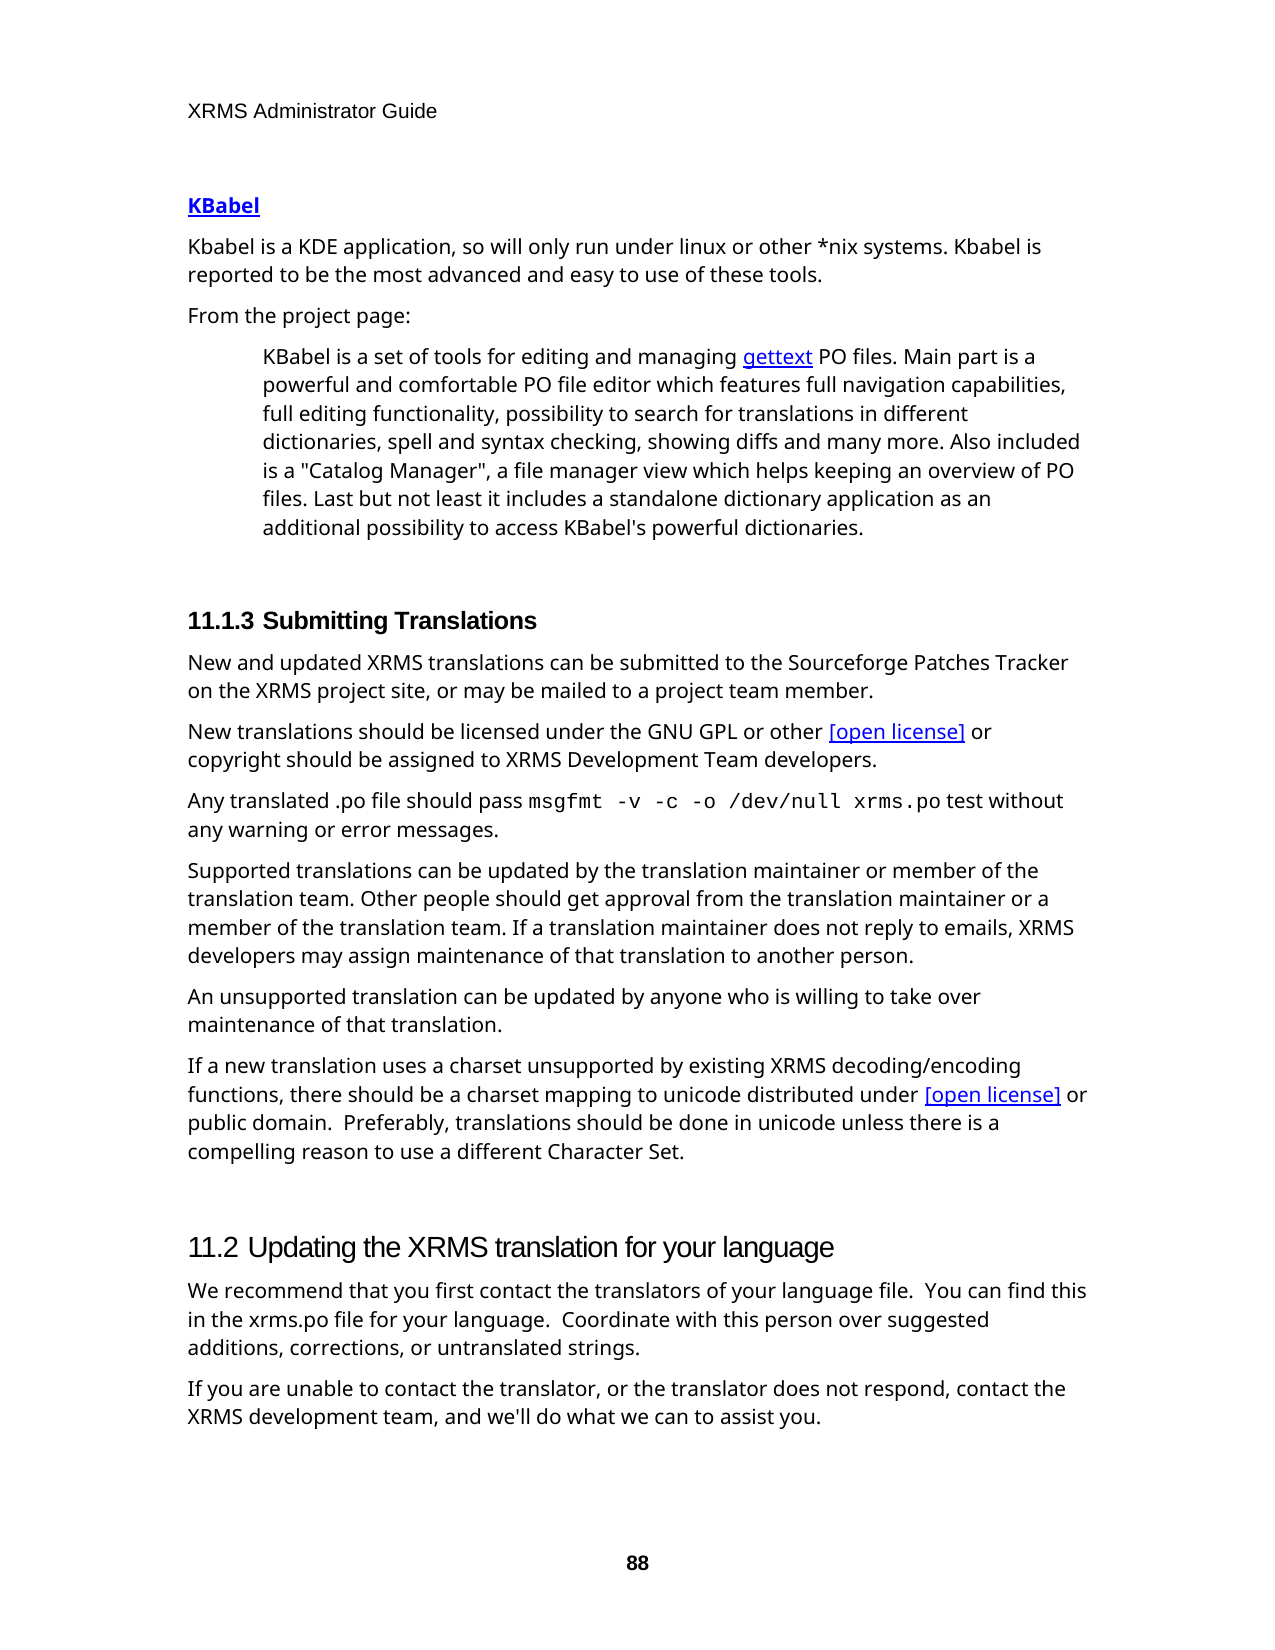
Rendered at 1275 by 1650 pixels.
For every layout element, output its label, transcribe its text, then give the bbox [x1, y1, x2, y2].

text An unsupported translation can be updated by anyone who is willing to take over maintenance of that translation. [187, 982, 1087, 1039]
subtitle Updating the XRMS translation for your language [187, 1231, 1087, 1264]
text If a new translation uses a charset unsupported by existing XRMS decoding/encoding functions, there should be a charset mapping to unicode distributed under [open license] or public domain. Preferably, translations should be done in unicode unless there is a compelling reason to use a different Character Set. [187, 1051, 1087, 1165]
text KBabel [187, 191, 1087, 219]
text Any translated .po file should pass msgfmt -v -c -o /dev/null xrms.po test without any warning or error messages. [187, 786, 1087, 843]
text From the project page: [187, 301, 1087, 330]
text New translations should be licensed under the GNU GPL or other [open license] or copyright should be assigned to XRMS Development Team developers. [187, 717, 1087, 774]
text Supported translations can be updated by the translation maintainer or member of the translation team. Other people should get approval from the translation maintainer or a member of the translation team. If a translation maintainer does not reply to emails, XRMS developers may assign maintenance of that translation to another person. [187, 856, 1087, 969]
text KBabel is a set of tools for editing and managing gettext PO files. Main part is a powerful and comfortable PO file editor which features full navigation capabilities, full editing functionality, possibility to search for translations in different dictionaries, spell and syntax checking, showing diffs and many more. Also included is a "Catalog Manager", a file manager view which helps keeping an overview of PO files. Last but not least it includes a standalone dictionary application as an additional possibility to access KBabel's powerful dictionaries. [262, 342, 1087, 541]
text If you are unable to contact the translator, or the translator does not respond, contact the XRMS development team, and we'll do what we can to assist you. [187, 1374, 1087, 1431]
text Kbabel is a KDE application, so will only run under linux or other *nix systems. Kbabel is reported to be the most advanced and easy to use of these tools. [187, 232, 1087, 289]
text New and updated XRMS translations can be submitted to the Sourceforge Patches Tracker on the XRMS project site, or may be mailed to a project team member. [187, 648, 1087, 704]
text We recommend that you first contact the translators of your language file. You can find this in the xrms.po file for your language. Coordinate with this person over suggested additions, corrections, or untranslated strings. [187, 1276, 1087, 1362]
subtitle Submitting Translations [187, 607, 1087, 635]
